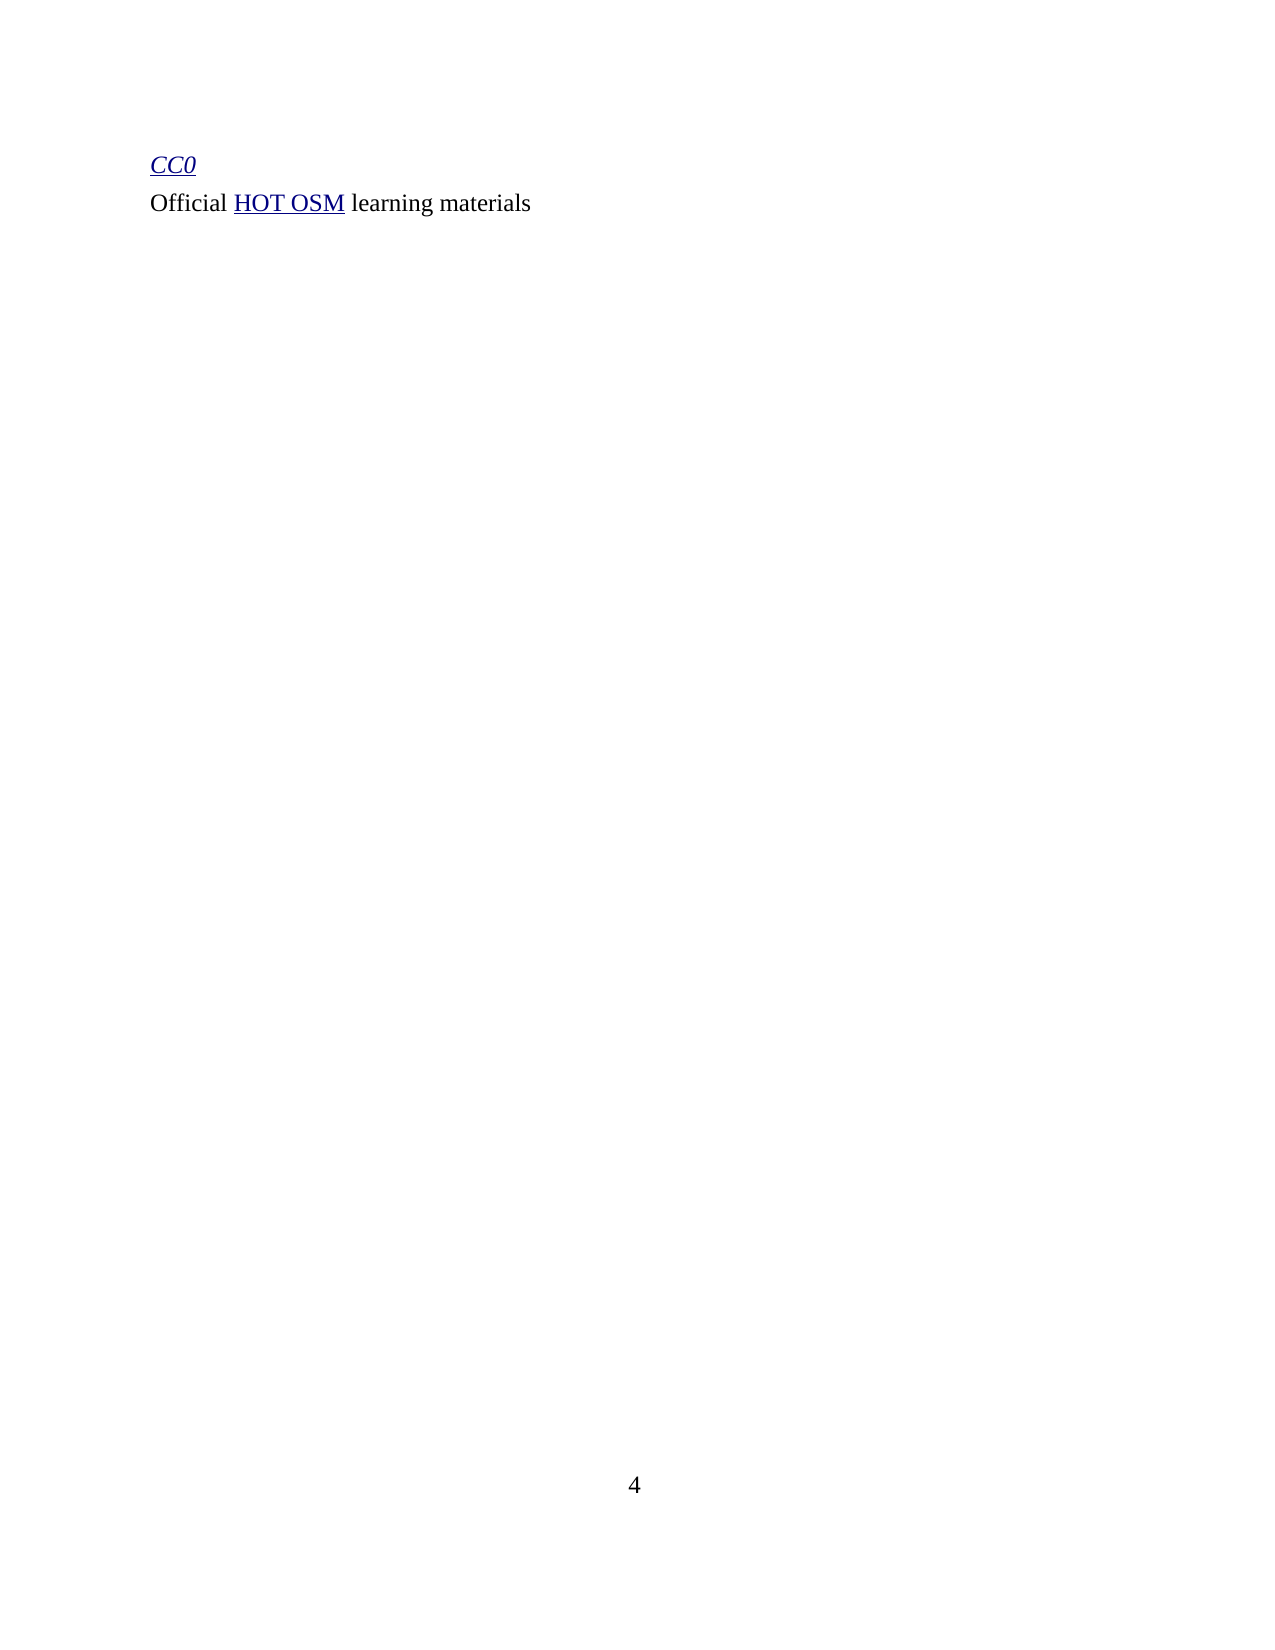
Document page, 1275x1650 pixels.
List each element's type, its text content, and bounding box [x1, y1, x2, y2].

text Official HOT OSM learning materials [150, 188, 1125, 216]
text CC0 [150, 150, 1125, 179]
